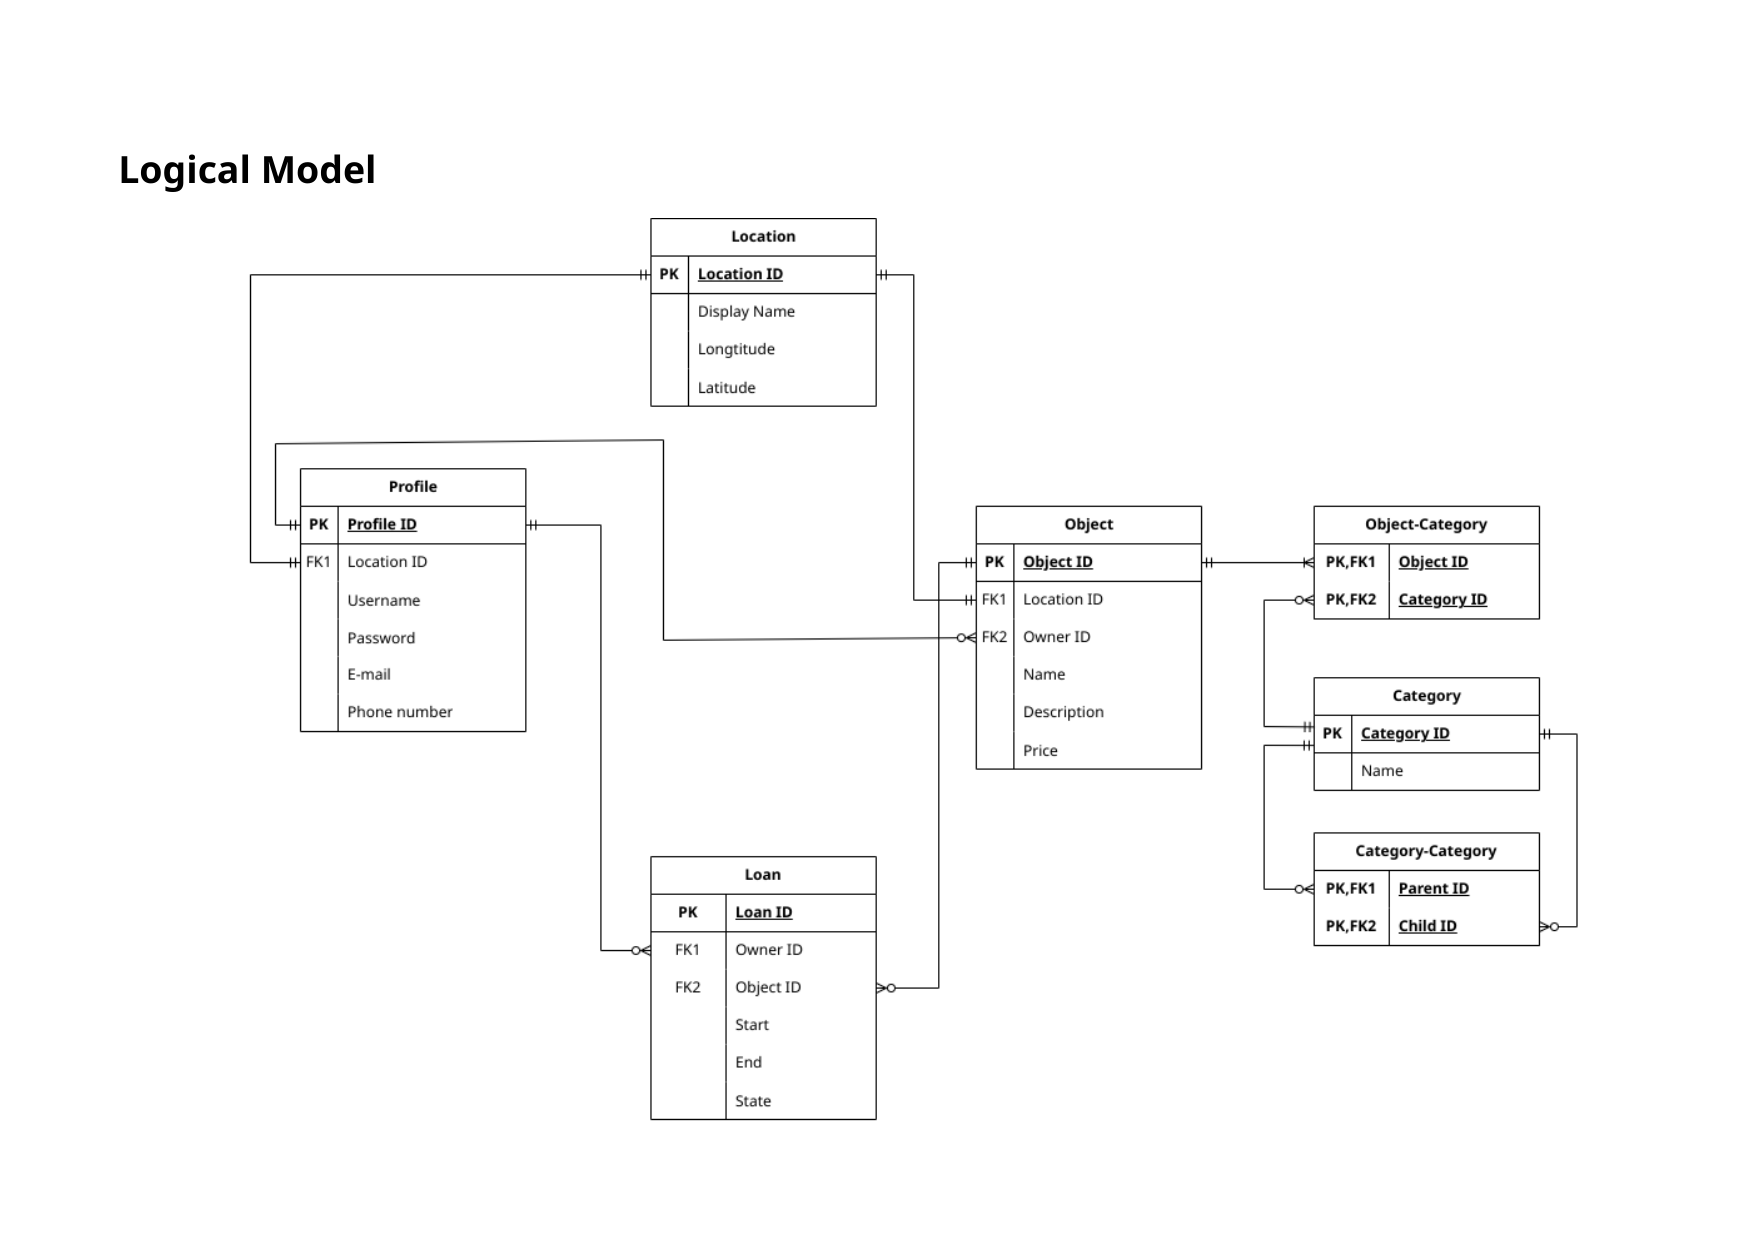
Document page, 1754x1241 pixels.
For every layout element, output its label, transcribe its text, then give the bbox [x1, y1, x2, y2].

picture [240, 218, 1588, 1134]
subtitle Logical Model [118, 143, 1636, 194]
